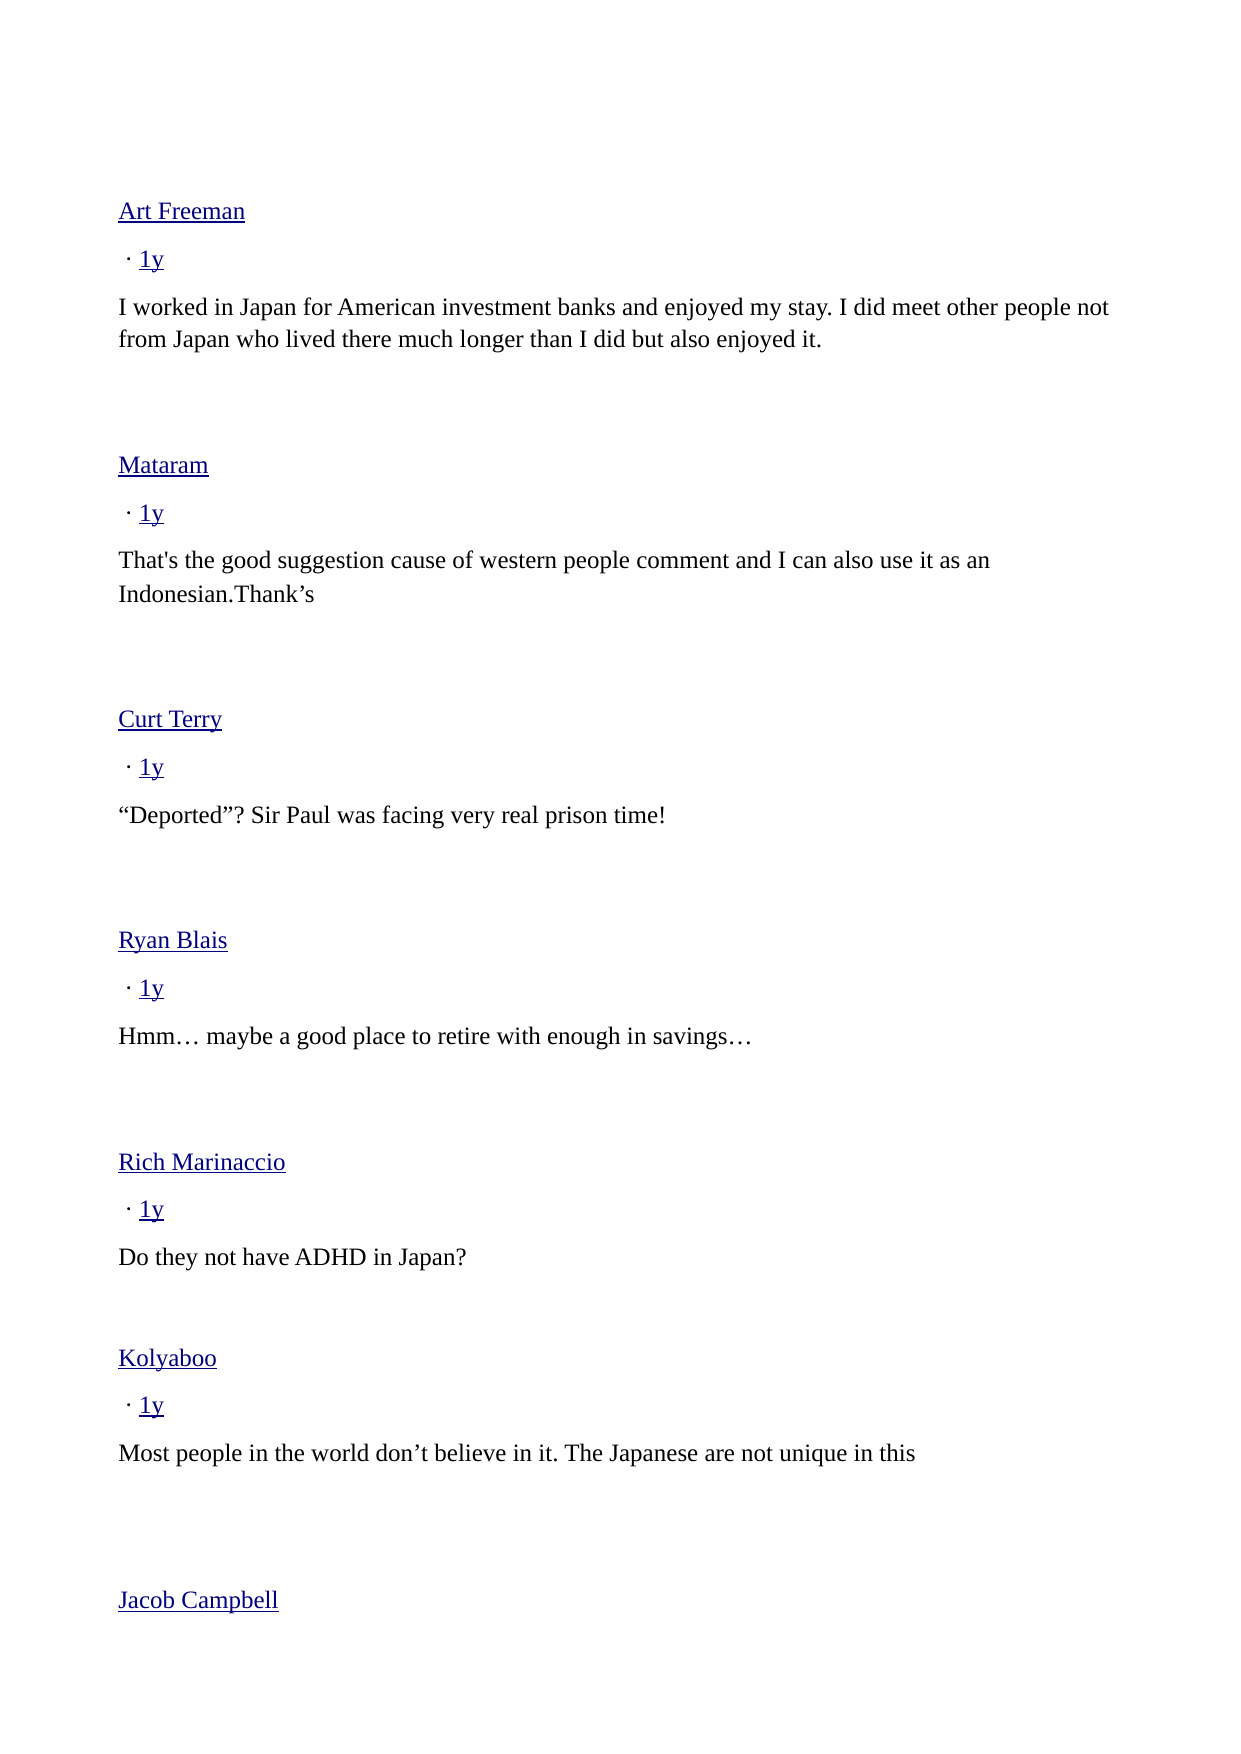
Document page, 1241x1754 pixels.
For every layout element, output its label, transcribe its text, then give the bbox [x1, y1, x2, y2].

text Do they not have ADHD in Japan? [118, 1242, 1122, 1271]
text Curt Terry [118, 704, 1122, 733]
text · 1y [118, 752, 1122, 781]
text Art Freeman [118, 196, 1122, 225]
text Hmm… maybe a good place to retire with enough in savings… [118, 1021, 1122, 1049]
text Most people in the world don’t believe in it. The Japanese are not unique in this [118, 1438, 1122, 1467]
text Kolyaboo [118, 1343, 1122, 1371]
text · 1y [118, 1390, 1122, 1419]
text · 1y [118, 973, 1122, 1002]
text Ryan Blais [118, 926, 1122, 954]
text Mataram [118, 450, 1122, 479]
text · 1y [118, 498, 1122, 527]
text “Deported”? Sir Paul was facing very real prison time! [118, 800, 1122, 828]
text That's the good suggestion cause of western people comment and I can also use it as an Indonesian.Thank’s [118, 546, 1122, 607]
text Rich Marinaccio [118, 1147, 1122, 1175]
text I worked in Japan for American investment banks and enjoyed my stay. I did meet other people not from Japan who lived there much longer than I did but also enjoyed it. [118, 292, 1122, 353]
text · 1y [118, 1194, 1122, 1223]
text · 1y [118, 244, 1122, 273]
text Jacob Campbell [118, 1586, 1122, 1614]
